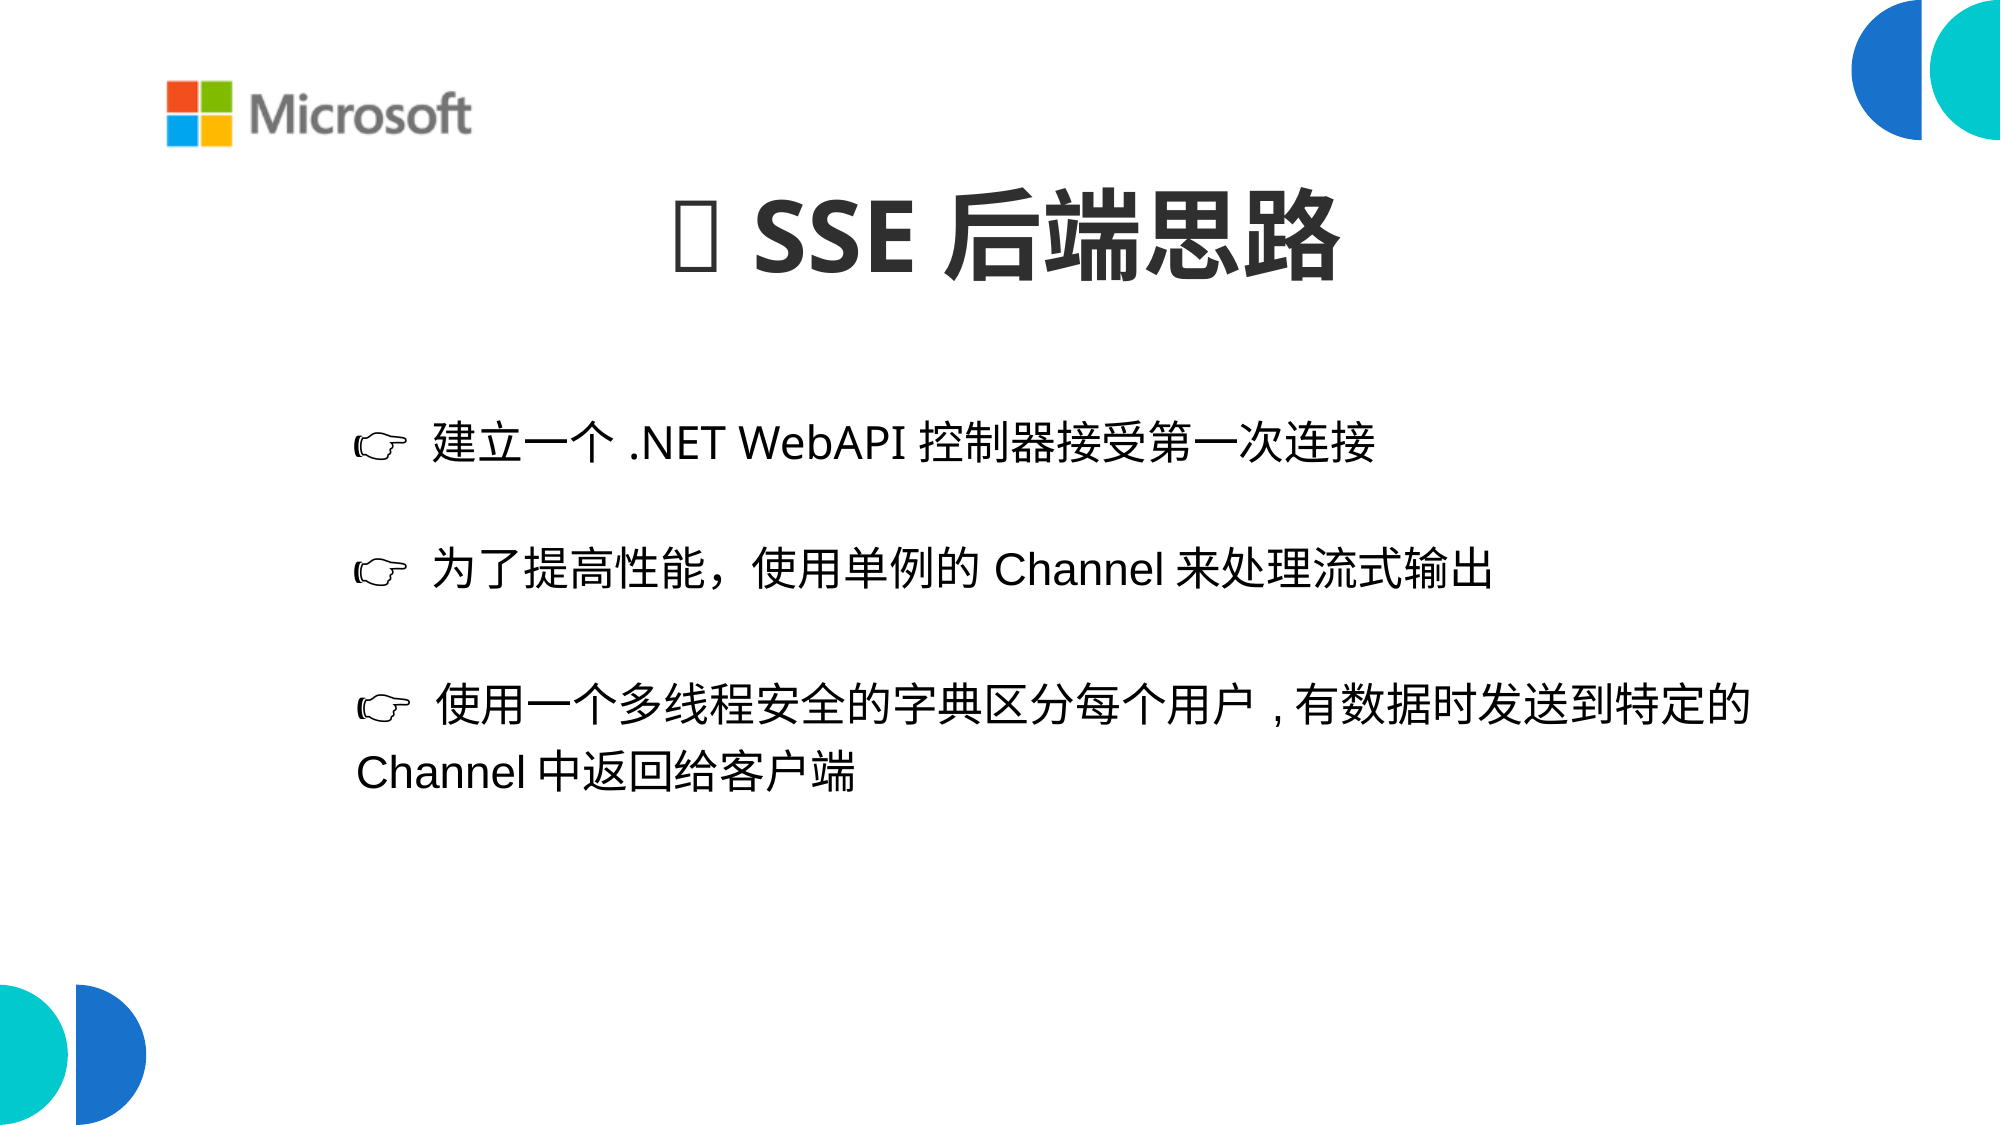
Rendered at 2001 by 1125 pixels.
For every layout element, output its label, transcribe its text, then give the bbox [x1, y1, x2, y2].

text_box 👉 使用一个多线程安全的字典区分每个用户,有数据时发送到特定的Channel中返回给客户端 [340, 661, 1863, 850]
text_box 👉 建立一个.NET WebAPI控制器接受第一次连接 [337, 398, 1872, 596]
title 🚀 SSE后端思路 [143, 139, 1867, 325]
text_box 👉 为了提高性能，使用单例的Channel来处理流式输出 [337, 525, 1823, 622]
picture [85, 41, 552, 189]
